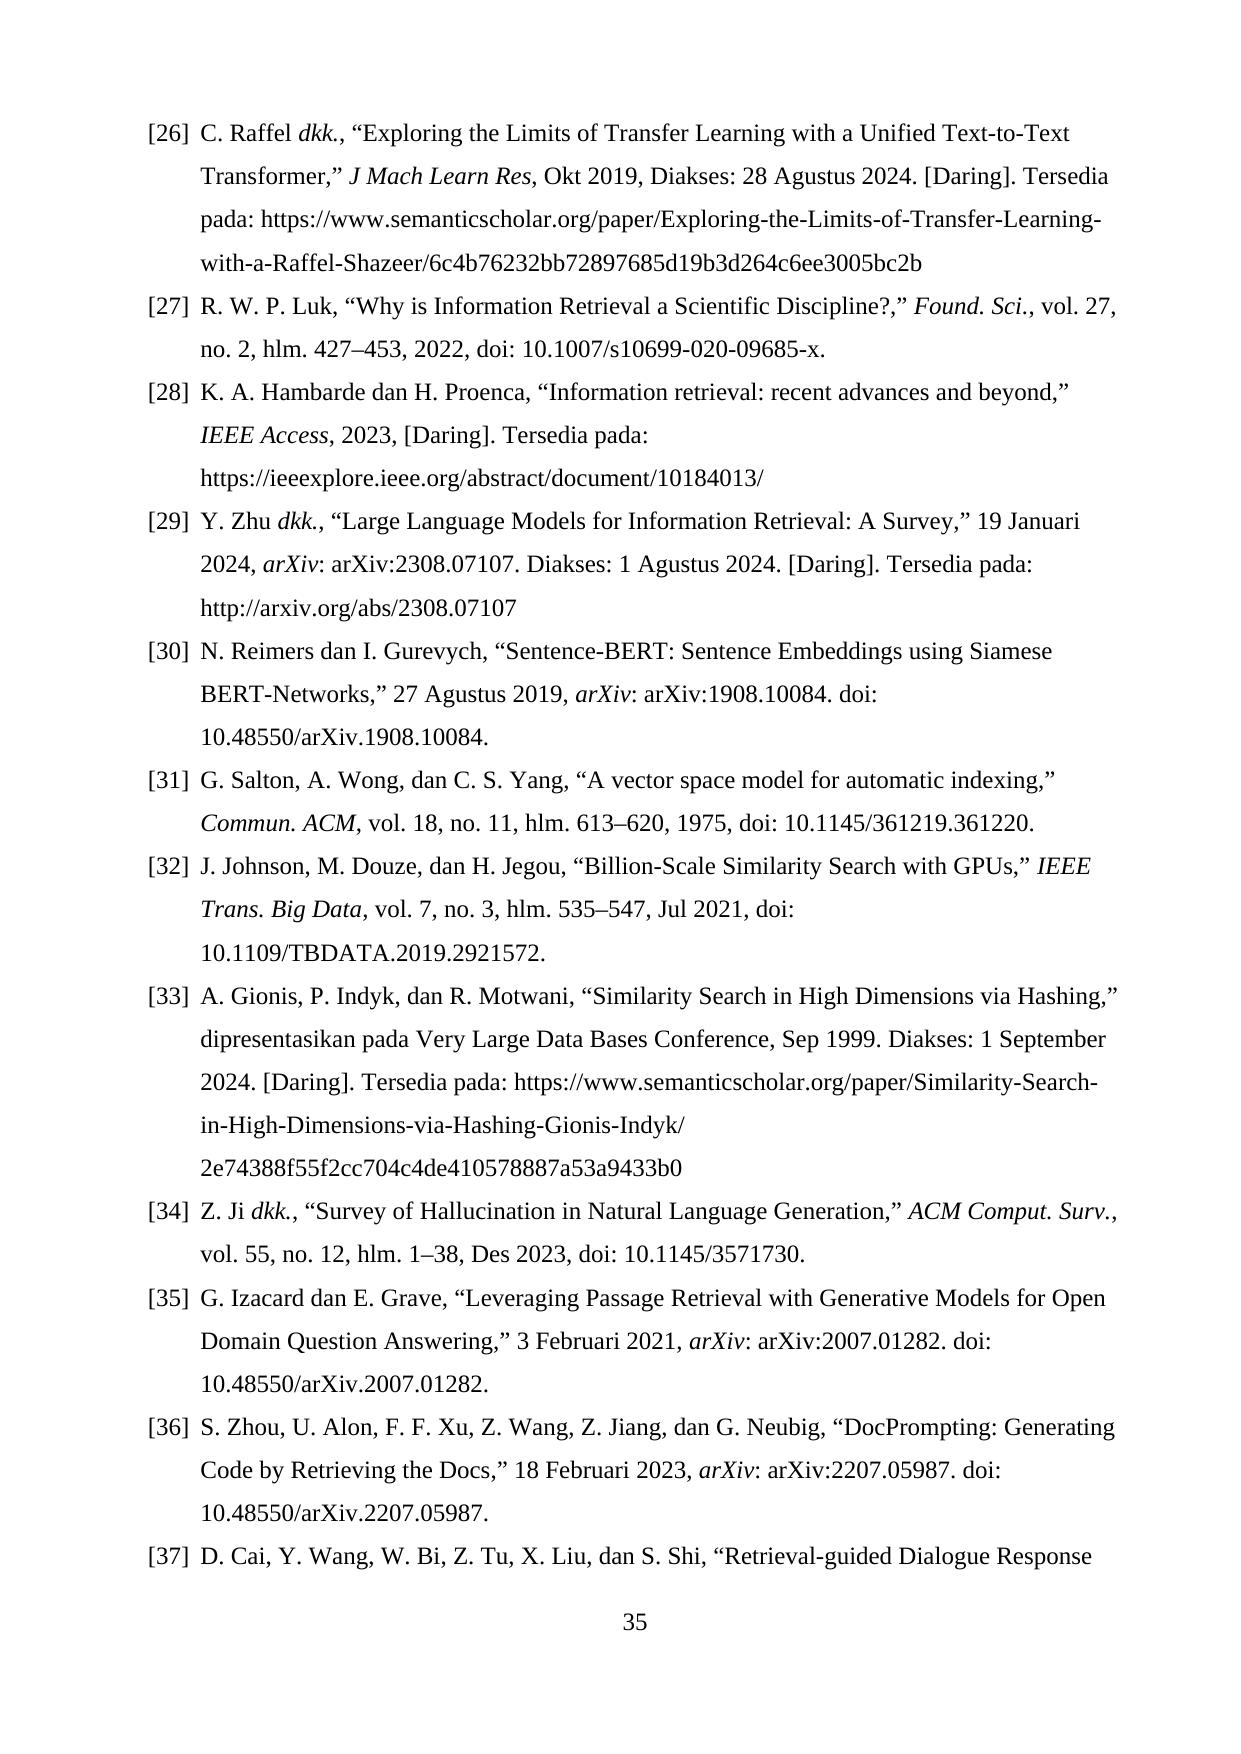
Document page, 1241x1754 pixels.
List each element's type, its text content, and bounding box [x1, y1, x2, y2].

text [31] G. Salton, A. Wong, dan C. S. Yang, “A vector space model for automatic indexing,” Commun. ACM, vol. 18, no. 11, hlm. 613–620, 1975, doi: 10.1145/361219.361220. [148, 765, 1122, 837]
text [36] S. Zhou, U. Alon, F. F. Xu, Z. Wang, Z. Jiang, dan G. Neubig, “DocPrompting: Generating Code by Retrieving the Docs,” 18 Februari 2023, arXiv: arXiv:2207.05987. doi: 10.48550/arXiv.2207.05987. [148, 1412, 1122, 1527]
text [28] K. A. Hambarde dan H. Proenca, “Information retrieval: recent advances and beyond,” IEEE Access, 2023, [Daring]. Tersedia pada: https://ieeexplore.ieee.org/abstract/document/10184013/ [148, 377, 1122, 492]
text [33] A. Gionis, P. Indyk, dan R. Motwani, “Similarity Search in High Dimensions via Hashing,” dipresentasikan pada Very Large Data Bases Conference, Sep 1999. Diakses: 1 September 2024. [Daring]. Tersedia pada: https://www.semanticscholar.org/paper/Similarity-Search-in-High-Dimensions-via-Hashing-Gionis-Indyk/2e74388f55f2cc704c4de410578887a53a9433b0 [148, 981, 1122, 1182]
text [37] D. Cai, Y. Wang, W. Bi, Z. Tu, X. Liu, dan S. Shi, “Retrieval-guided Dialogue Response [148, 1541, 1122, 1570]
text [35] G. Izacard dan E. Grave, “Leveraging Passage Retrieval with Generative Models for Open Domain Question Answering,” 3 Februari 2021, arXiv: arXiv:2007.01282. doi: 10.48550/arXiv.2007.01282. [148, 1283, 1122, 1398]
text [26] C. Raffel dkk., “Exploring the Limits of Transfer Learning with a Unified Text-to-Text Transformer,” J Mach Learn Res, Okt 2019, Diakses: 28 Agustus 2024. [Daring]. Tersedia pada: https://www.semanticscholar.org/paper/Exploring-the-Limits-of-Transfer-Learning-with-a-Raffel-Shazeer/6c4b76232bb72897685d19b3d264c6ee3005bc2b [148, 118, 1122, 276]
text [30] N. Reimers dan I. Gurevych, “Sentence-BERT: Sentence Embeddings using Siamese BERT-Networks,” 27 Agustus 2019, arXiv: arXiv:1908.10084. doi: 10.48550/arXiv.1908.10084. [148, 636, 1122, 751]
text [29] Y. Zhu dkk., “Large Language Models for Information Retrieval: A Survey,” 19 Januari 2024, arXiv: arXiv:2308.07107. Diakses: 1 Agustus 2024. [Daring]. Tersedia pada: http://arxiv.org/abs/2308.07107 [148, 506, 1122, 621]
text [34] Z. Ji dkk., “Survey of Hallucination in Natural Language Generation,” ACM Comput. Surv., vol. 55, no. 12, hlm. 1–38, Des 2023, doi: 10.1145/3571730. [148, 1196, 1122, 1268]
text [27] R. W. P. Luk, “Why is Information Retrieval a Scientific Discipline?,” Found. Sci., vol. 27, no. 2, hlm. 427–453, 2022, doi: 10.1007/s10699-020-09685-x. [148, 291, 1122, 363]
text [32] J. Johnson, M. Douze, dan H. Jegou, “Billion-Scale Similarity Search with GPUs,” IEEE Trans. Big Data, vol. 7, no. 3, hlm. 535–547, Jul 2021, doi: 10.1109/TBDATA.2019.2921572. [148, 851, 1122, 966]
